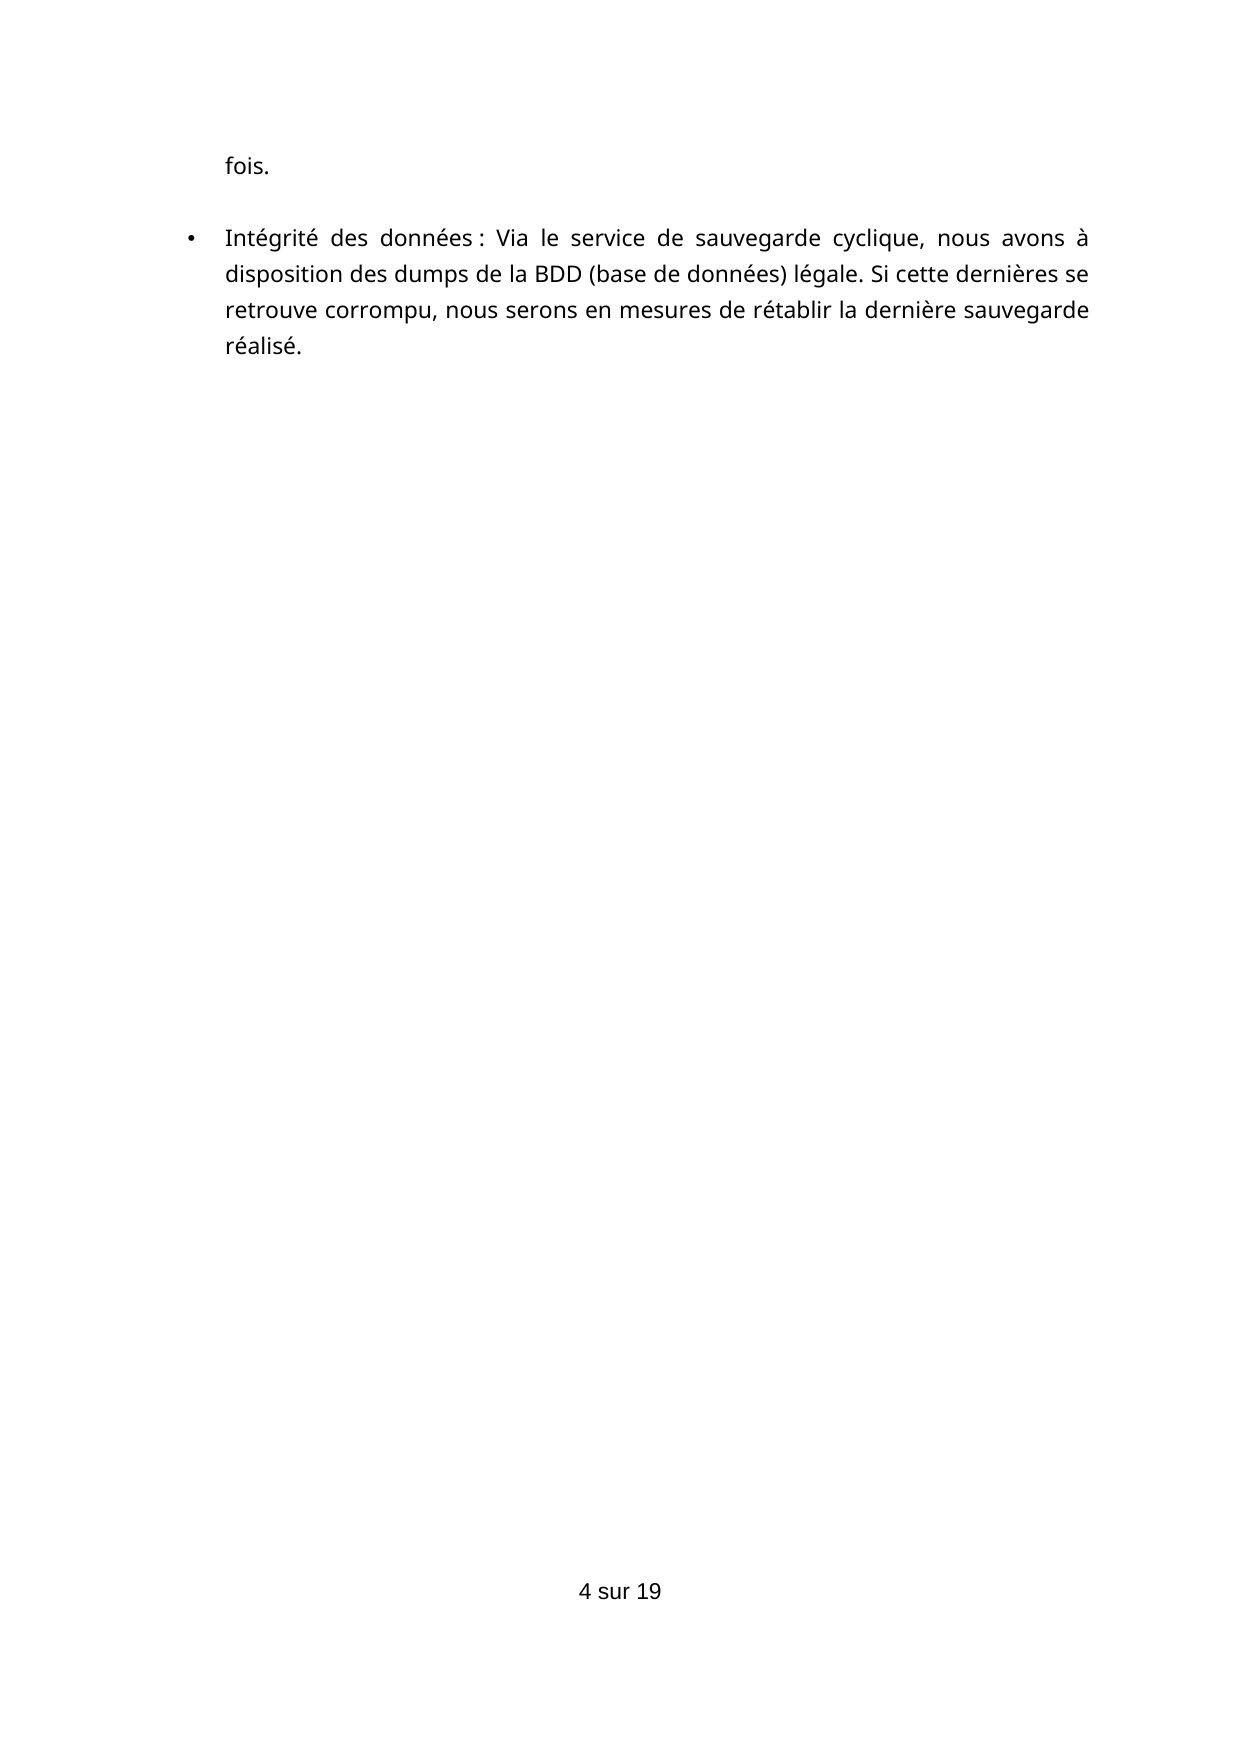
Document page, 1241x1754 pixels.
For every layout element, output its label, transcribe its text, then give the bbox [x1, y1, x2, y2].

list fois. [187, 150, 1090, 181]
list Intégrité des données : Via le service de sauvegarde cyclique, nous avons à disposition des dumps de la BDD (base de données) légale. Si cette dernières se retrouve corrompu, nous serons en mesures de rétablir la dernière sauvegarde réalisé. [187, 222, 1090, 361]
